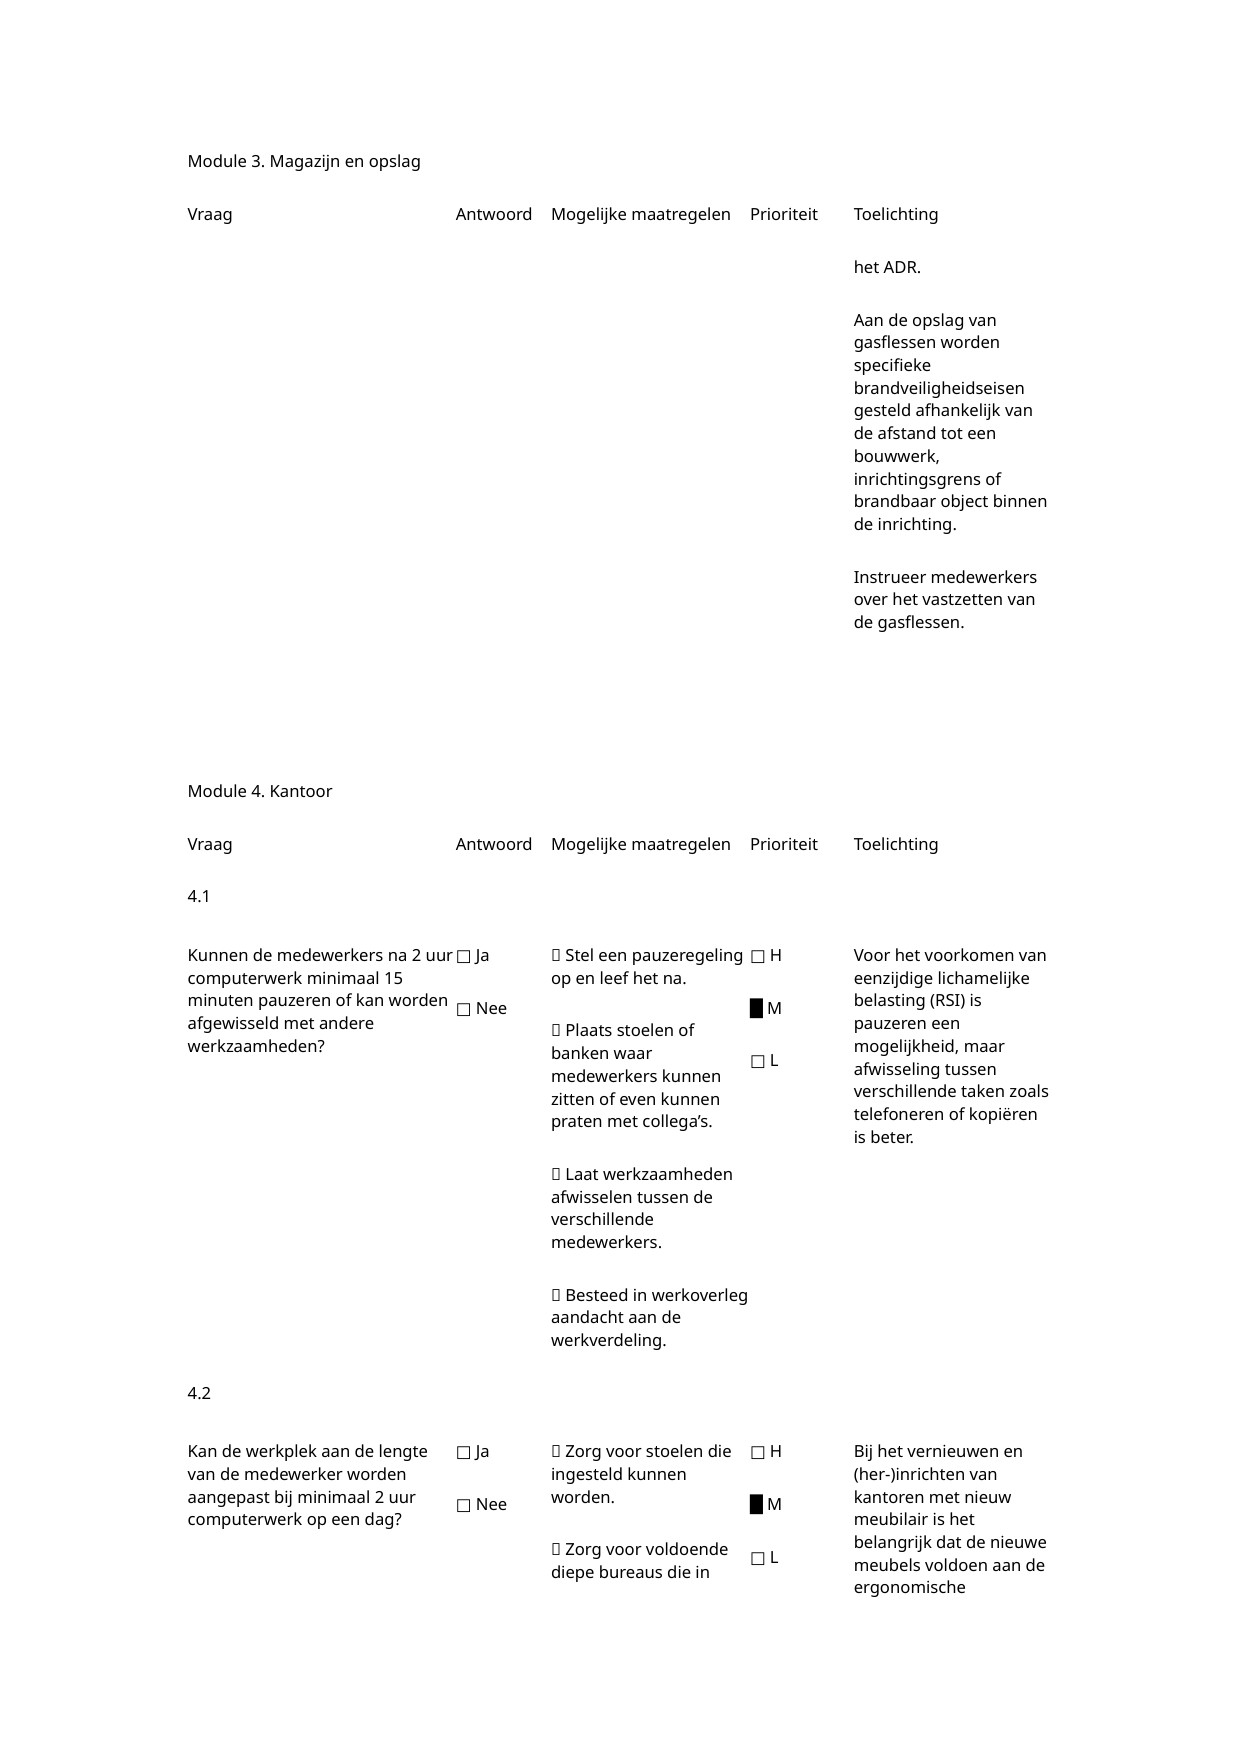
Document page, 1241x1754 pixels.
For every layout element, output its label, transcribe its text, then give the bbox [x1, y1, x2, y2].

table_cell [188, 255, 456, 663]
table_cell [456, 255, 551, 663]
table_cell [750, 885, 853, 943]
table_cell Bij het vernieuwen en (her-)inrichten van kantoren met nieuw meubilair is het belangrijk dat de nieuwe meubels voldoen aan de ergonomische [854, 1440, 1053, 1599]
table_cell Antwoord [456, 203, 551, 255]
table_cell  Zorg voor stoelen die ingesteld kunnen worden.  Zorg voor voldoende diepe bureaus die in [551, 1440, 750, 1599]
table_cell [456, 885, 551, 943]
table_cell Prioriteit [750, 833, 853, 885]
table_cell [750, 255, 853, 663]
table_cell Kan de werkplek aan de lengte van de medewerker worden aangepast bij minimaal 2 uur computerwerk op een dag? [188, 1440, 456, 1599]
table_cell 4.1 [188, 885, 456, 943]
table_cell Voor het voorkomen van eenzijdige lichamelijke belasting (RSI) is pauzeren een mogelijkheid, maar afwisseling tussen verschillende taken zoals telefoneren of kopiëren is beter. [854, 944, 1053, 1381]
table_cell [551, 255, 750, 663]
table_header Module 4. Kantoor [188, 780, 1053, 832]
table_header Module 3. Magazijn en opslag [188, 150, 1053, 203]
table_cell Toelichting [854, 203, 1053, 255]
table_cell Vraag [188, 833, 456, 885]
table_cell □ Ja □ Nee [456, 944, 551, 1381]
table_cell Mogelijke maatregelen [551, 203, 750, 255]
table_cell Prioriteit [750, 203, 853, 255]
table_cell Mogelijke maatregelen [551, 833, 750, 885]
table_cell het ADR. Aan de opslag van gasflessen worden specifieke brandveiligheidseisen gesteld afhankelijk van de afstand tot een bouwwerk, inrichtingsgrens of brandbaar object binnen de inrichting. Instrueer medewerkers over het vastzetten van de gasflessen. [854, 255, 1053, 663]
table_cell Toelichting [854, 833, 1053, 885]
table_cell  Stel een pauzeregeling op en leef het na.  Plaats stoelen of banken waar medewerkers kunnen zitten of even kunnen praten met collega’s.  Laat werkzaamheden afwisselen tussen de verschillende medewerkers.  Besteed in werkoverleg aandacht aan de werkverdeling. [551, 944, 750, 1381]
table_cell Vraag [188, 203, 456, 255]
table_cell [854, 1381, 1053, 1440]
table_cell [750, 1381, 853, 1440]
table_cell [551, 885, 750, 943]
table_cell □ H █ M □ L [750, 1440, 853, 1599]
table_cell [854, 885, 1053, 943]
table_cell Kunnen de medewerkers na 2 uur computerwerk minimaal 15 minuten pauzeren of kan worden afgewisseld met andere werkzaamheden? [188, 944, 456, 1381]
table_cell □ H █ M □ L [750, 944, 853, 1381]
table_cell [456, 1381, 551, 1440]
table_cell [551, 1381, 750, 1440]
table_cell Antwoord [456, 833, 551, 885]
table_cell 4.2 [188, 1381, 456, 1440]
table_cell □ Ja □ Nee [456, 1440, 551, 1599]
